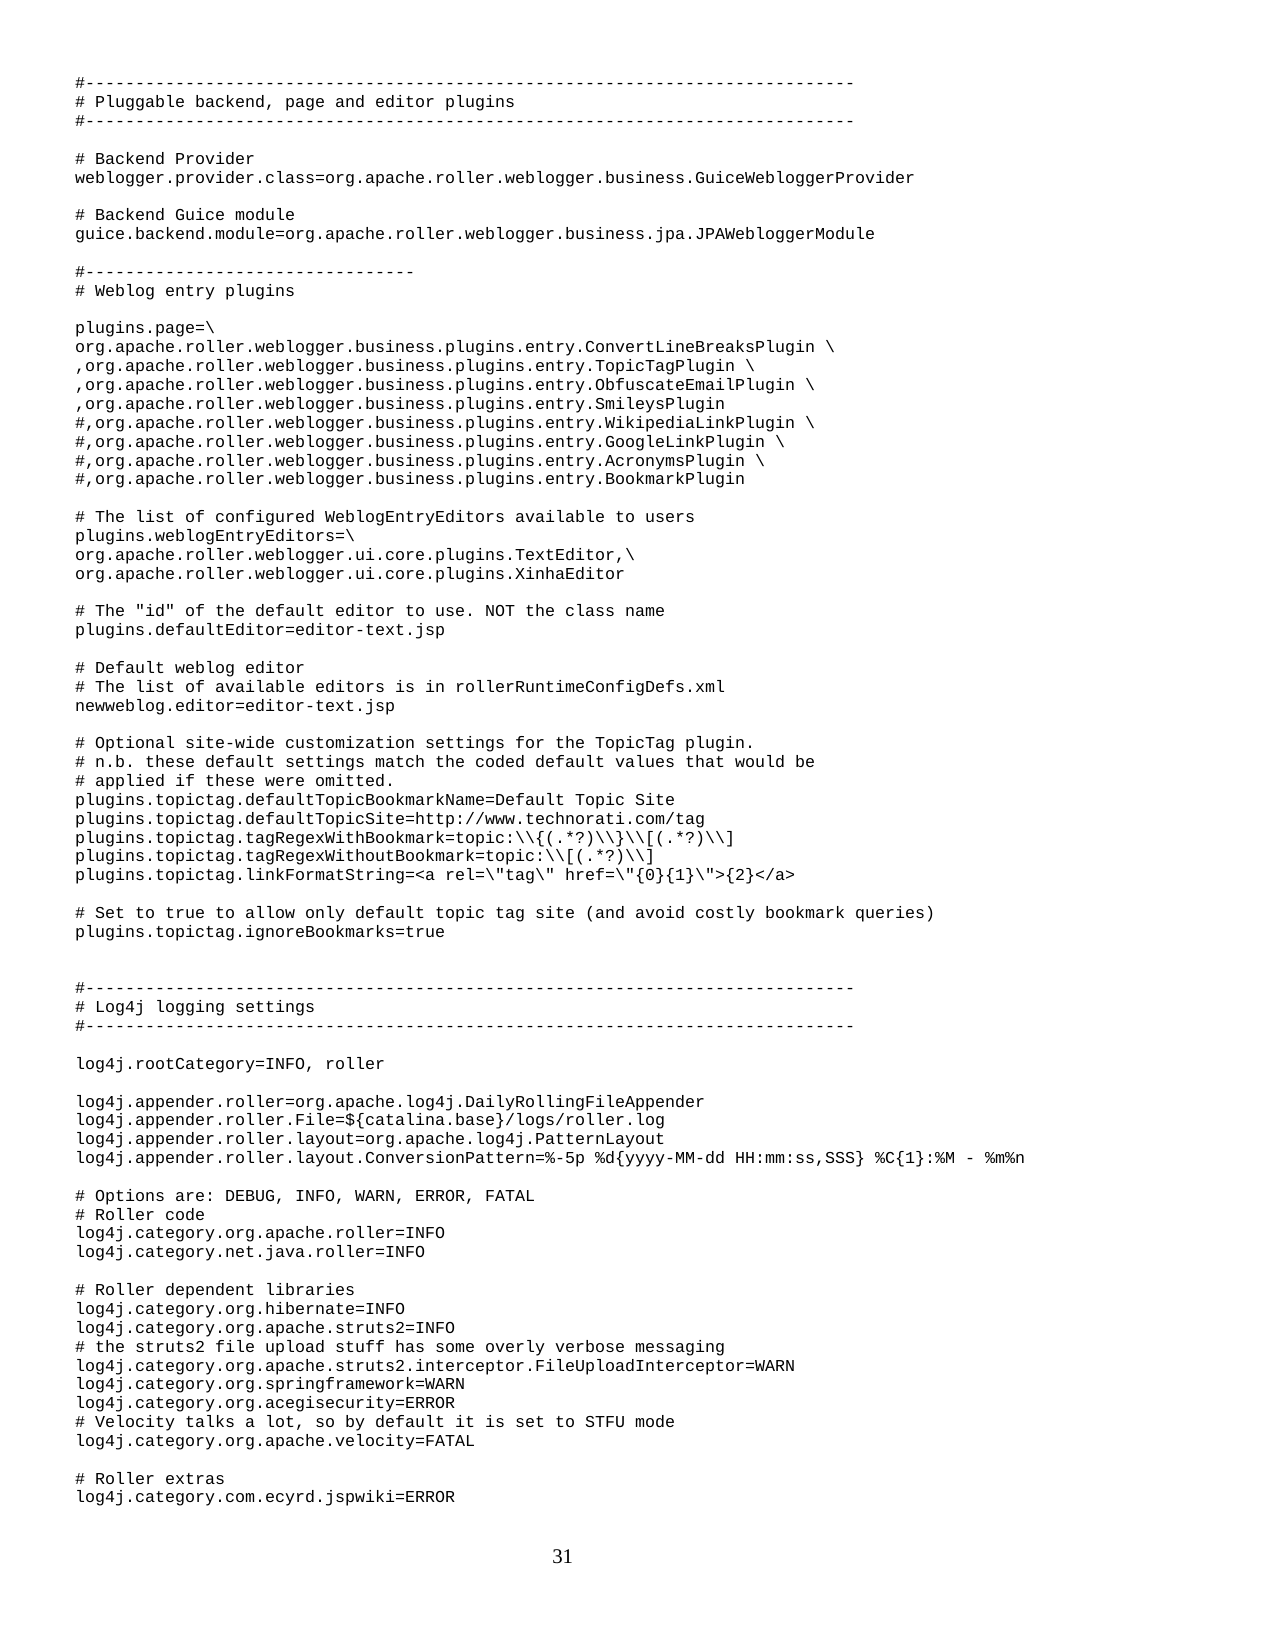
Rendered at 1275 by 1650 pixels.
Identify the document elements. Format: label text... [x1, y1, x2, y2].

text log4j.category.org.acegisecurity=ERROR [75, 1395, 1200, 1414]
text # The list of available editors is in rollerRuntimeConfigDefs.xml [75, 678, 1200, 697]
text # The "id" of the default editor to use. NOT the class name [75, 603, 1200, 622]
text # Roller extras [75, 1470, 1200, 1489]
text log4j.appender.roller=org.apache.log4j.DailyRollingFileAppender [75, 1093, 1200, 1112]
text log4j.category.org.apache.struts2=INFO [75, 1319, 1200, 1338]
text log4j.appender.roller.layout.ConversionPattern=%-5p %d{yyyy-MM-dd HH:mm:ss,SSS} %C{1}:%M - %m%n [75, 1150, 1200, 1168]
text plugins.weblogEntryEditors=\ [75, 527, 1200, 546]
text # n.b. these default settings match the coded default values that would be [75, 754, 1200, 773]
text #,org.apache.roller.weblogger.business.plugins.entry.GoogleLinkPlugin \ [75, 433, 1200, 452]
text #----------------------------------------------------------------------------- [75, 980, 1200, 999]
text log4j.category.org.apache.struts2.interceptor.FileUploadInterceptor=WARN [75, 1357, 1200, 1376]
text # applied if these were omitted. [75, 773, 1200, 791]
text plugins.topictag.linkFormatString=<a rel=\"tag\" href=\"{0}{1}\">{2}</a> [75, 867, 1200, 886]
text org.apache.roller.weblogger.ui.core.plugins.XinhaEditor [75, 565, 1200, 584]
text #----------------------------------------------------------------------------- [75, 1018, 1200, 1037]
text org.apache.roller.weblogger.ui.core.plugins.TextEditor,\ [75, 546, 1200, 565]
text plugins.topictag.tagRegexWithoutBookmark=topic:\\[(.*?)\\] [75, 848, 1200, 867]
text # Default weblog editor [75, 659, 1200, 678]
text org.apache.roller.weblogger.business.plugins.entry.ConvertLineBreaksPlugin \ [75, 339, 1200, 358]
text log4j.category.org.apache.roller=INFO [75, 1225, 1200, 1244]
text log4j.rootCategory=INFO, roller [75, 1055, 1200, 1074]
text #,org.apache.roller.weblogger.business.plugins.entry.BookmarkPlugin [75, 471, 1200, 490]
text # Pluggable backend, page and editor plugins [75, 94, 1200, 113]
text ,org.apache.roller.weblogger.business.plugins.entry.SmileysPlugin [75, 396, 1200, 414]
text plugins.defaultEditor=editor-text.jsp [75, 622, 1200, 641]
text log4j.category.org.springframework=WARN [75, 1376, 1200, 1395]
text # Backend Guice module [75, 207, 1200, 226]
text log4j.appender.roller.File=${catalina.base}/logs/roller.log [75, 1112, 1200, 1131]
text #--------------------------------- [75, 263, 1200, 282]
text # Set to true to allow only default topic tag site (and avoid costly bookmark queries) [75, 904, 1200, 923]
text # Weblog entry plugins [75, 282, 1200, 301]
text # Roller dependent libraries [75, 1282, 1200, 1301]
text # Roller code [75, 1206, 1200, 1225]
text #----------------------------------------------------------------------------- [75, 75, 1200, 94]
text # The list of configured WeblogEntryEditors available to users [75, 509, 1200, 527]
text plugins.topictag.defaultTopicSite=http://www.technorati.com/tag [75, 810, 1200, 829]
text newweblog.editor=editor-text.jsp [75, 697, 1200, 716]
text # Log4j logging settings [75, 999, 1200, 1018]
text log4j.appender.roller.layout=org.apache.log4j.PatternLayout [75, 1131, 1200, 1150]
text plugins.topictag.defaultTopicBookmarkName=Default Topic Site [75, 791, 1200, 810]
text # Optional site-wide customization settings for the TopicTag plugin. [75, 735, 1200, 754]
text plugins.topictag.ignoreBookmarks=true [75, 923, 1200, 942]
text ,org.apache.roller.weblogger.business.plugins.entry.ObfuscateEmailPlugin \ [75, 377, 1200, 396]
text log4j.category.com.ecyrd.jspwiki=ERROR [75, 1489, 1200, 1508]
text # the struts2 file upload stuff has some overly verbose messaging [75, 1338, 1200, 1357]
text # Backend Provider [75, 150, 1200, 169]
text plugins.page=\ [75, 320, 1200, 339]
text weblogger.provider.class=org.apache.roller.weblogger.business.GuiceWebloggerProvider [75, 169, 1200, 188]
text #,org.apache.roller.weblogger.business.plugins.entry.WikipediaLinkPlugin \ [75, 414, 1200, 433]
text log4j.category.org.hibernate=INFO [75, 1301, 1200, 1319]
text ,org.apache.roller.weblogger.business.plugins.entry.TopicTagPlugin \ [75, 358, 1200, 377]
text # Options are: DEBUG, INFO, WARN, ERROR, FATAL [75, 1187, 1200, 1206]
text log4j.category.org.apache.velocity=FATAL [75, 1432, 1200, 1451]
text log4j.category.net.java.roller=INFO [75, 1244, 1200, 1263]
text guice.backend.module=org.apache.roller.weblogger.business.jpa.JPAWebloggerModule [75, 226, 1200, 245]
text plugins.topictag.tagRegexWithBookmark=topic:\\{(.*?)\\}\\[(.*?)\\] [75, 829, 1200, 848]
text # Velocity talks a lot, so by default it is set to STFU mode [75, 1414, 1200, 1432]
text #,org.apache.roller.weblogger.business.plugins.entry.AcronymsPlugin \ [75, 452, 1200, 471]
text #----------------------------------------------------------------------------- [75, 113, 1200, 132]
